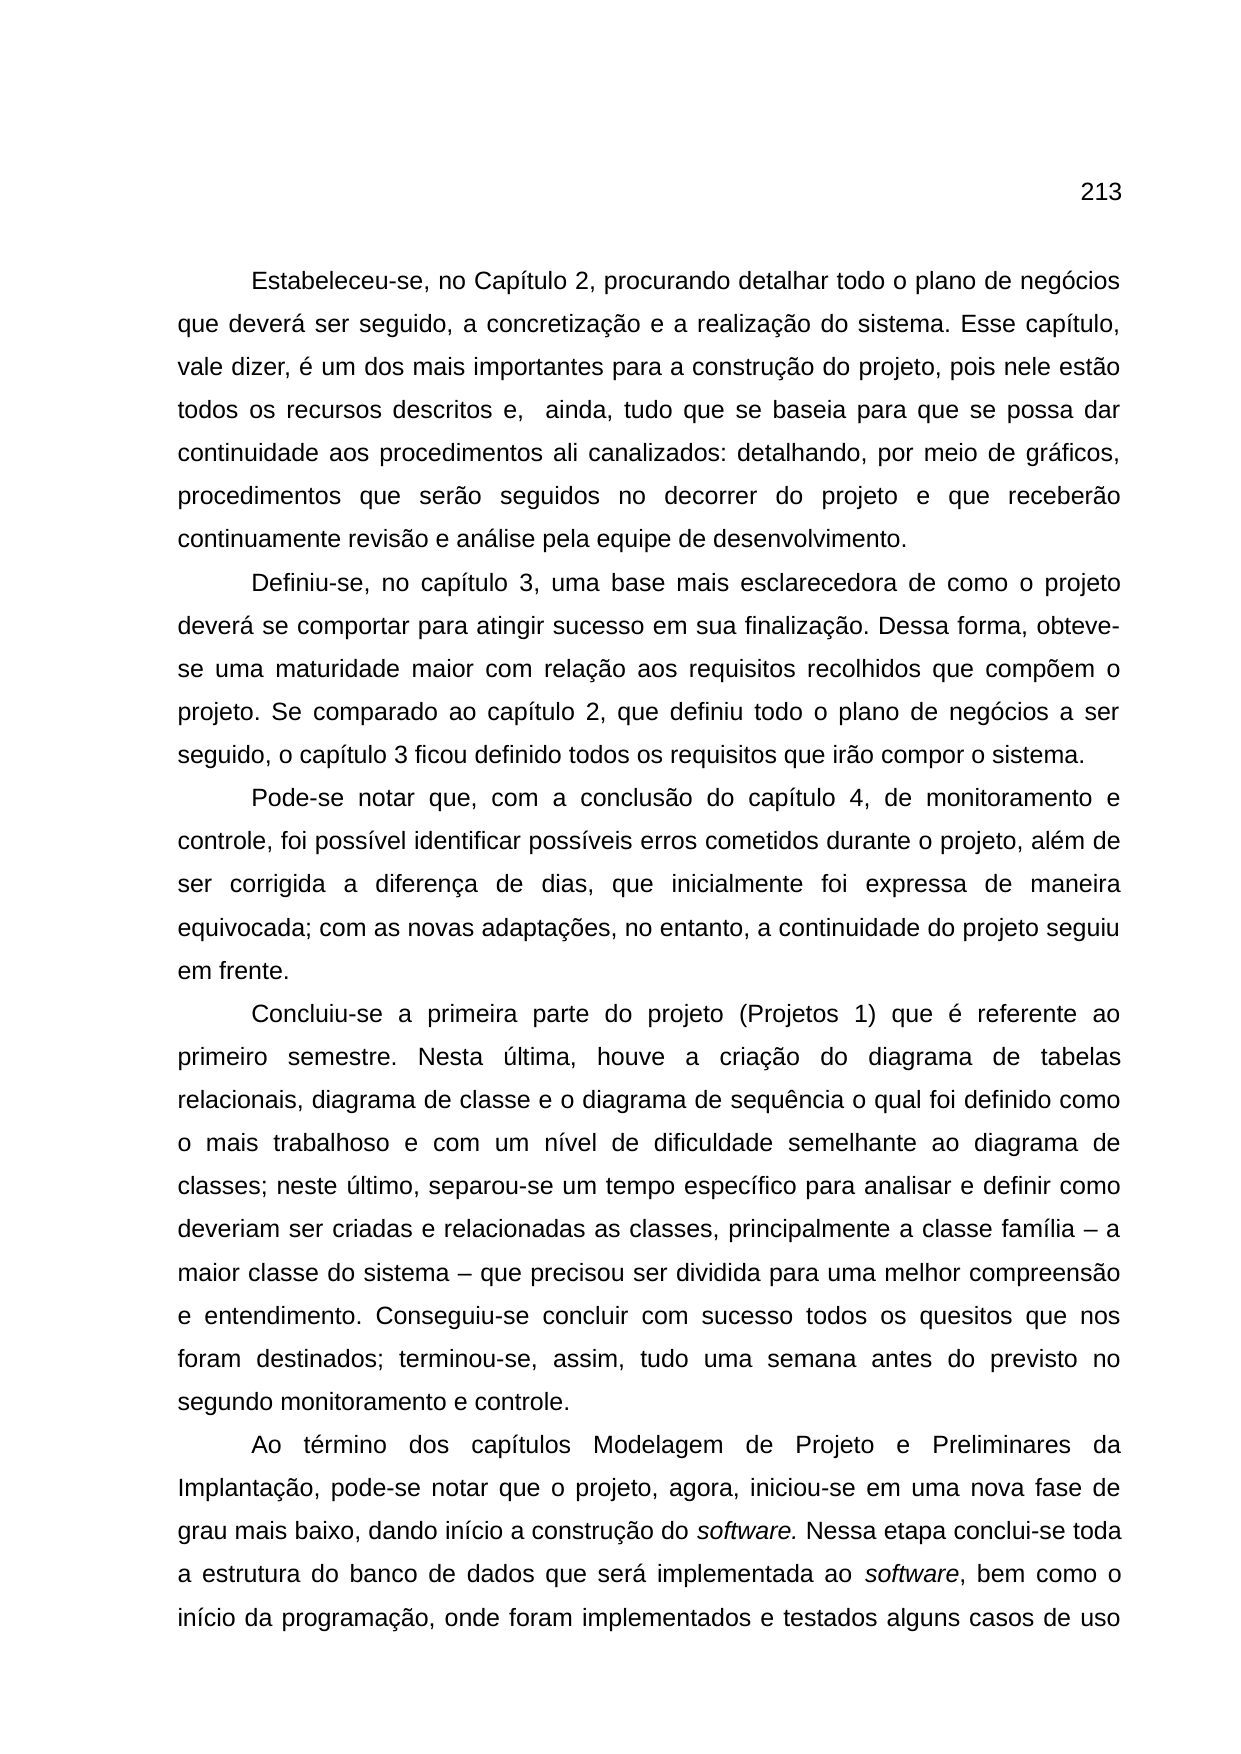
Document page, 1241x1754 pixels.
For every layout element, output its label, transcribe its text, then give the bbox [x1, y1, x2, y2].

text Ao término dos capítulos Modelagem de Projeto e Preliminares da Implantação, pode-se notar que o projeto, agora, iniciou-se em uma nova fase de grau mais baixo, dando início a construção do software. Nessa etapa conclui-se toda a estrutura do banco de dados que será implementada ao software, bem como o início da programação, onde foram implementados e testados alguns casos de uso [177, 1430, 1122, 1631]
text Estabeleceu-se, no Capítulo 2, procurando detalhar todo o plano de negócios que deverá ser seguido, a concretização e a realização do sistema. Esse capítulo, vale dizer, é um dos mais importantes para a construção do projeto, pois nele estão todos os recursos descritos e, ainda, tudo que se baseia para que se possa dar continuidade aos procedimentos ali canalizados: detalhando, por meio de gráficos, procedimentos que serão seguidos no decorrer do projeto e que receberão continuamente revisão e análise pela equipe de desenvolvimento. [177, 266, 1122, 553]
text Definiu-se, no capítulo 3, uma base mais esclarecedora de como o projeto deverá se comportar para atingir sucesso em sua finalização. Dessa forma, obteve-se uma maturidade maior com relação aos requisitos recolhidos que compõem o projeto. Se comparado ao capítulo 2, que definiu todo o plano de negócios a ser seguido, o capítulo 3 ficou definido todos os requisitos que irão compor o sistema. [177, 568, 1122, 769]
text Concluiu-se a primeira parte do projeto (Projetos 1) que é referente ao primeiro semestre. Nesta última, houve a criação do diagrama de tabelas relacionais, diagrama de classe e o diagrama de sequência o qual foi definido como o mais trabalhoso e com um nível de dificuldade semelhante ao diagrama de classes; neste último, separou-se um tempo específico para analisar e definir como deveriam ser criadas e relacionadas as classes, principalmente a classe família – a maior classe do sistema – que precisou ser dividida para uma melhor compreensão e entendimento. Conseguiu-se concluir com sucesso todos os quesitos que nos foram destinados; terminou-se, assim, tudo uma semana antes do previsto no segundo monitoramento e controle. [177, 999, 1122, 1416]
text Pode-se notar que, com a conclusão do capítulo 4, de monitoramento e controle, foi possível identificar possíveis erros cometidos durante o projeto, além de ser corrigida a diferença de dias, que inicialmente foi expressa de maneira equivocada; com as novas adaptações, no entanto, a continuidade do projeto seguiu em frente. [177, 783, 1122, 984]
